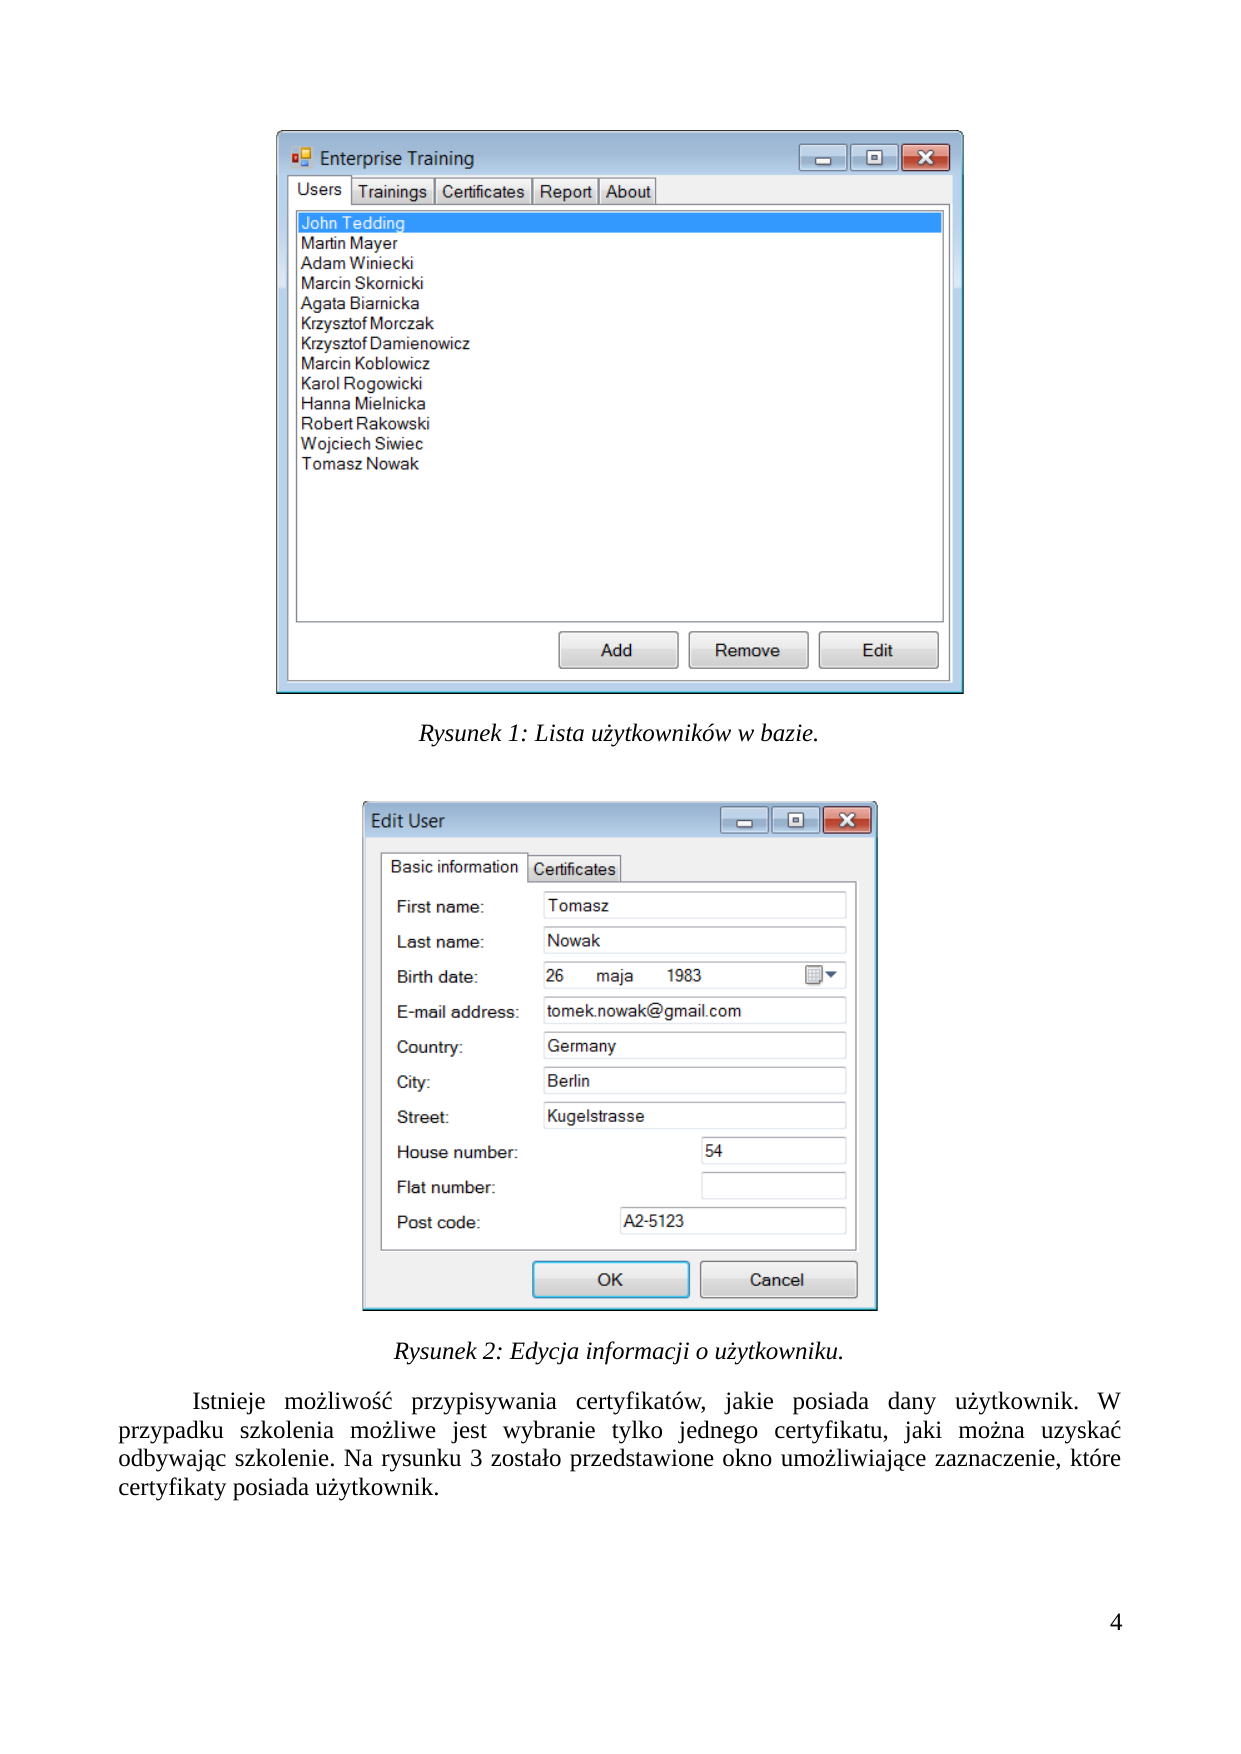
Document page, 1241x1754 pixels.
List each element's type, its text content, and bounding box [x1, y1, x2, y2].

text Rysunek 1: Lista użytkowników w bazie. [130, 718, 1110, 747]
text Rysunek 2: Edycja informacji o użytkowniku. [233, 1336, 1008, 1365]
picture [362, 801, 878, 1311]
picture [276, 130, 964, 694]
text Istnieje możliwość przypisywania certyfikatów, jakie posiada dany użytkownik. W przypadku szkolenia możliwe jest wybranie tylko jednego certyfikatu, jaki można uzyskać odbywając szkolenie. Na rysunku 3 zostało przedstawione okno umożliwiające zaznaczenie, które certyfikaty posiada użytkownik. [118, 1386, 1122, 1501]
